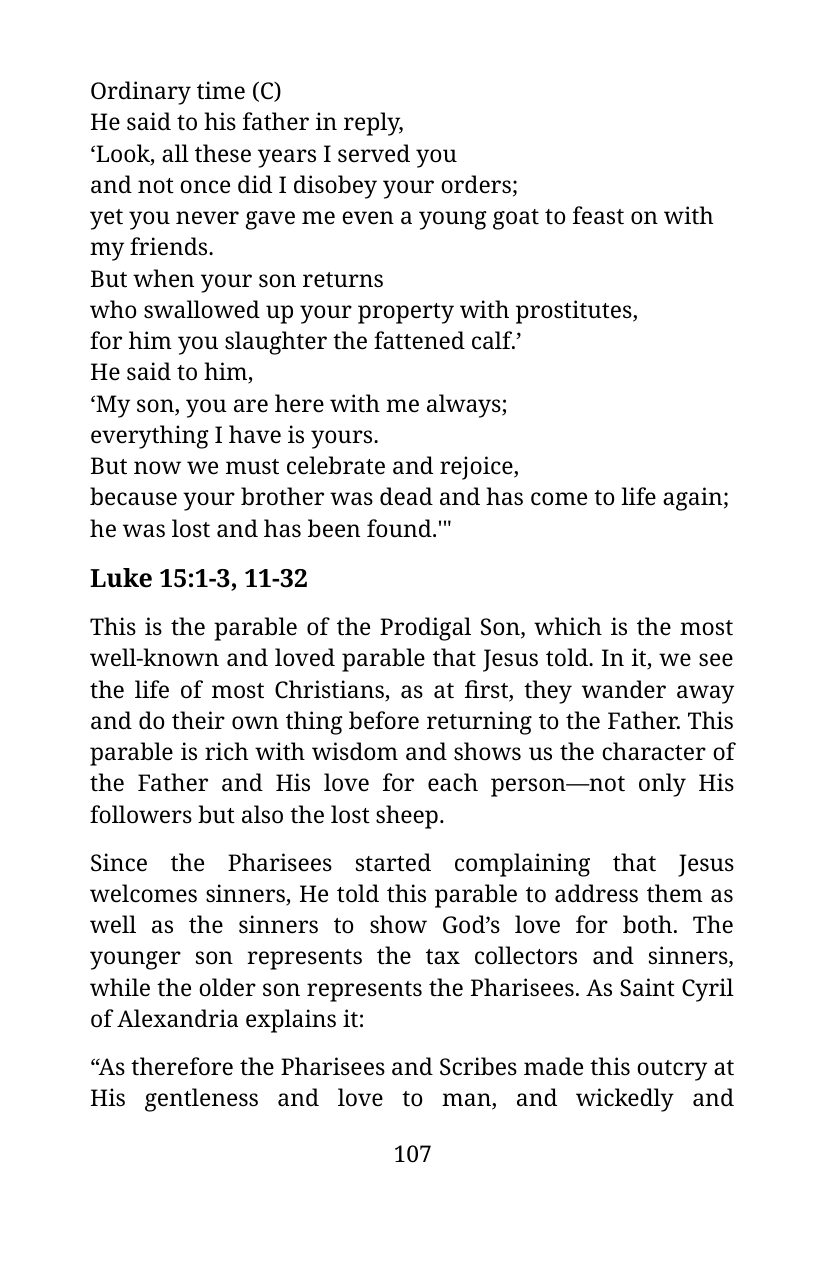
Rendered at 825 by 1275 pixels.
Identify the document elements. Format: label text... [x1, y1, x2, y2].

text Since the Pharisees started complaining that Jesus welcomes sinners, He told this parable to address them as well as the sinners to show God’s love for both. The younger son represents the tax collectors and sinners, while the older son represents the Pharisees. As Saint Cyril of Alexandria explains it: [90, 847, 735, 1034]
text Luke 15:1-3, 11-32 [90, 560, 735, 594]
text He said to his father in reply, ‘Look, all these years I served you and not once did I disobey your orders; yet you never gave me even a young goat to feast on with my friends. But when your son returns who swallowed up your property with prostitutes, for him you slaughter the fattened calf.’ He said to him, ‘My son, you are here with me always; everything I have is yours. But now we must celebrate and rejoice, because your brother was dead and has come to life again; he was lost and has been found.'" [90, 106, 735, 544]
text This is the parable of the Prodigal Son, which is the most well-known and loved parable that Jesus told. In it, we see the life of most Christians, as at first, they wander away and do their own thing before returning to the Father. This parable is rich with wisdom and shows us the character of the Father and His love for each person—not only His followers but also the lost sheep. [90, 611, 735, 830]
text “As therefore the Pharisees and Scribes made this outcry at His gentleness and love to man, and wickedly and [90, 1051, 735, 1113]
